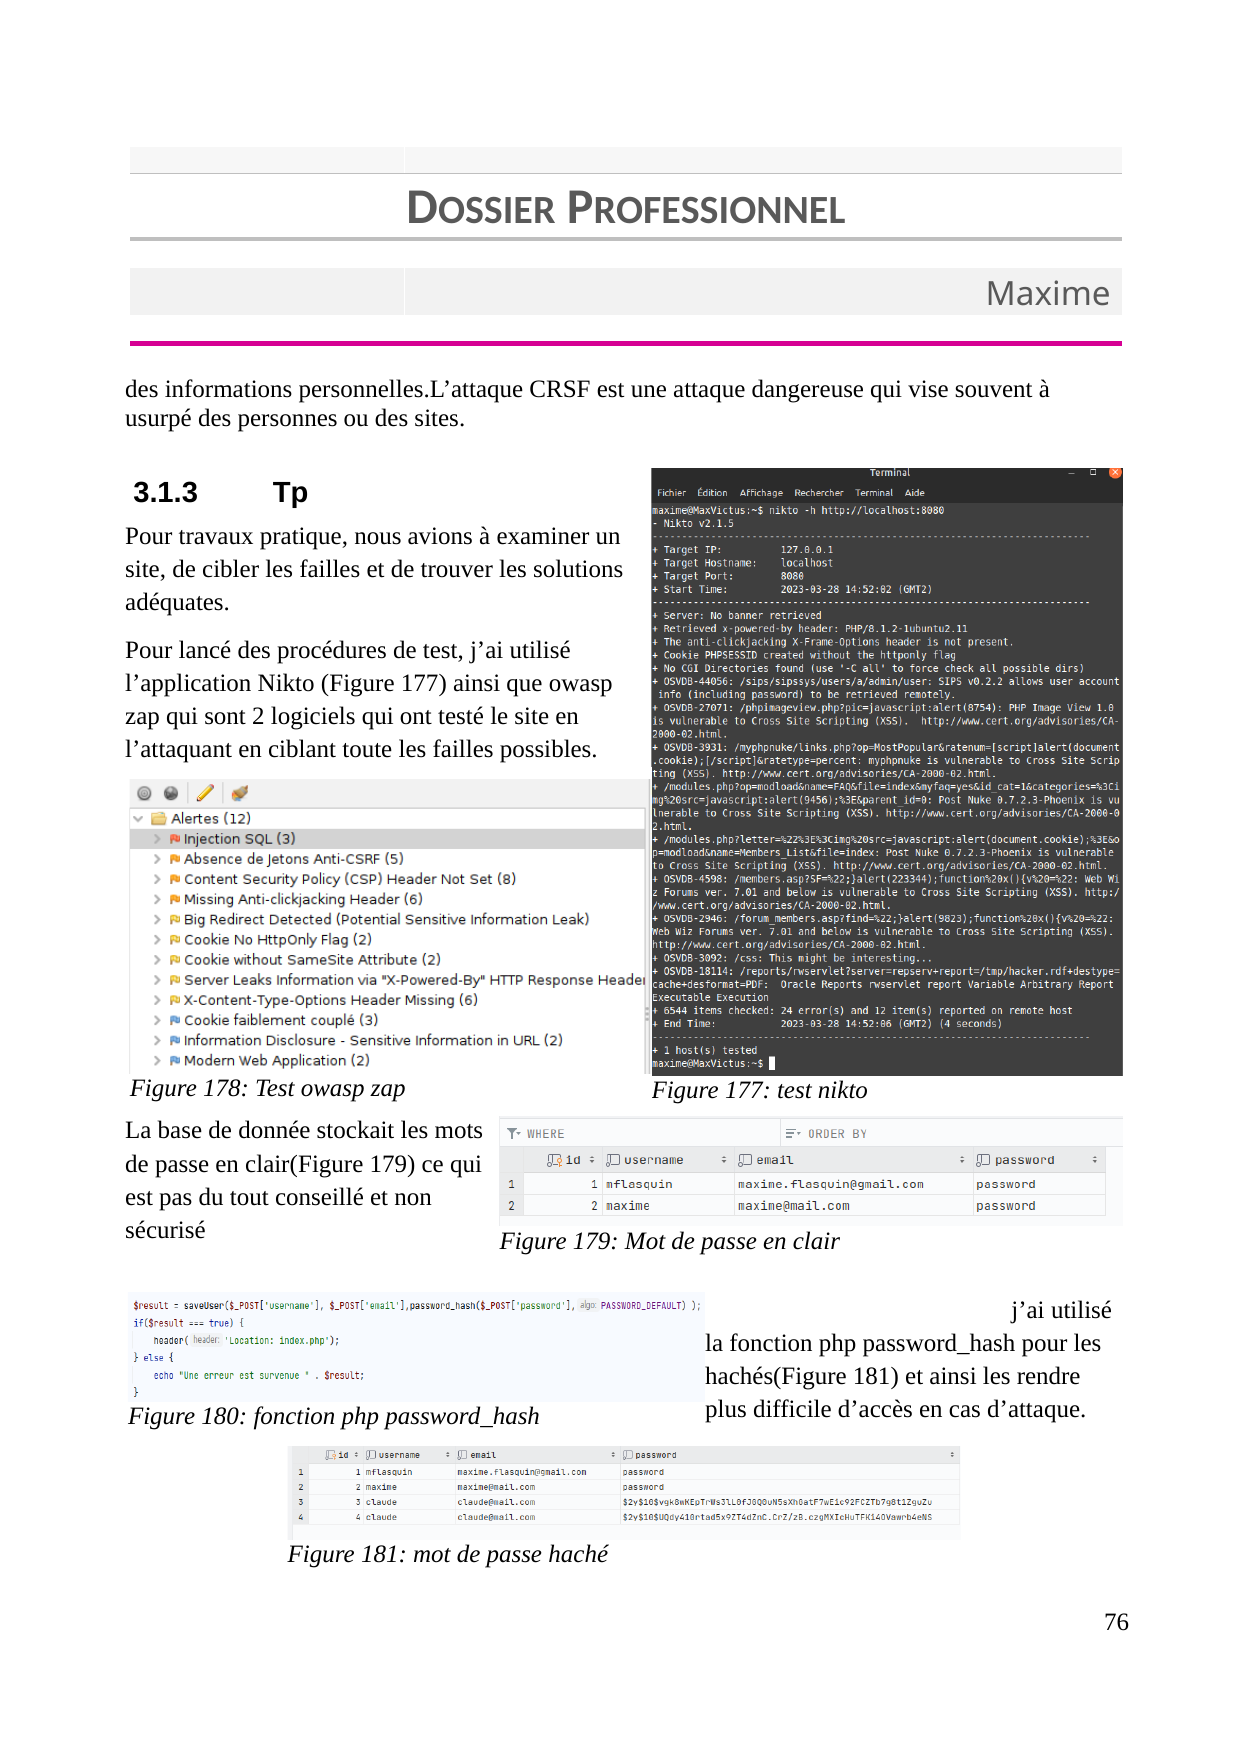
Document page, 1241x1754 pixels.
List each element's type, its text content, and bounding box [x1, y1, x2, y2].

picture [129, 468, 1123, 1076]
text j’ai utilisé la fonction php password_hash pour les hachés(Figure 181) et ainsi les rendre plus difficile d’accès en cas d’attaque. [125, 1262, 1123, 1423]
text [129, 767, 652, 779]
text Figure 177: test nikto [652, 1076, 1123, 1104]
text [499, 1254, 1123, 1280]
text Figure 180: fonction php password_hash [128, 1402, 705, 1430]
picture [499, 1116, 1123, 1226]
text des informations personnelles.L’attaque CRSF est une attaque dangereuse qui vise souvent à usurpé des personnes ou des sites. [125, 374, 1123, 432]
text Figure 178: Test owasp zap [129, 1074, 652, 1102]
picture [287, 1446, 961, 1540]
subtitle Tp [125, 475, 651, 509]
text Figure 179: Mot de passe en clair [499, 1226, 1123, 1254]
text Pour lancé des procédures de test, j’ai utilisé l’application Nikto (Figure 177) ainsi que owasp zap qui sont 2 logiciels qui ont testé le site en l’attaquant en ciblant toute les failles possibles. [125, 635, 651, 763]
text Pour travaux pratique, nous avions à examiner un site, de cibler les failles et de trouver les solutions adéquates. [125, 521, 651, 616]
picture [127, 1292, 705, 1402]
text Figure 181: mot de passe haché [287, 1540, 961, 1568]
text La base de donnée stockait les mots de passe en clair(Figure 179) ce qui est pas du tout conseillé et non sécurisé [125, 782, 1123, 1243]
